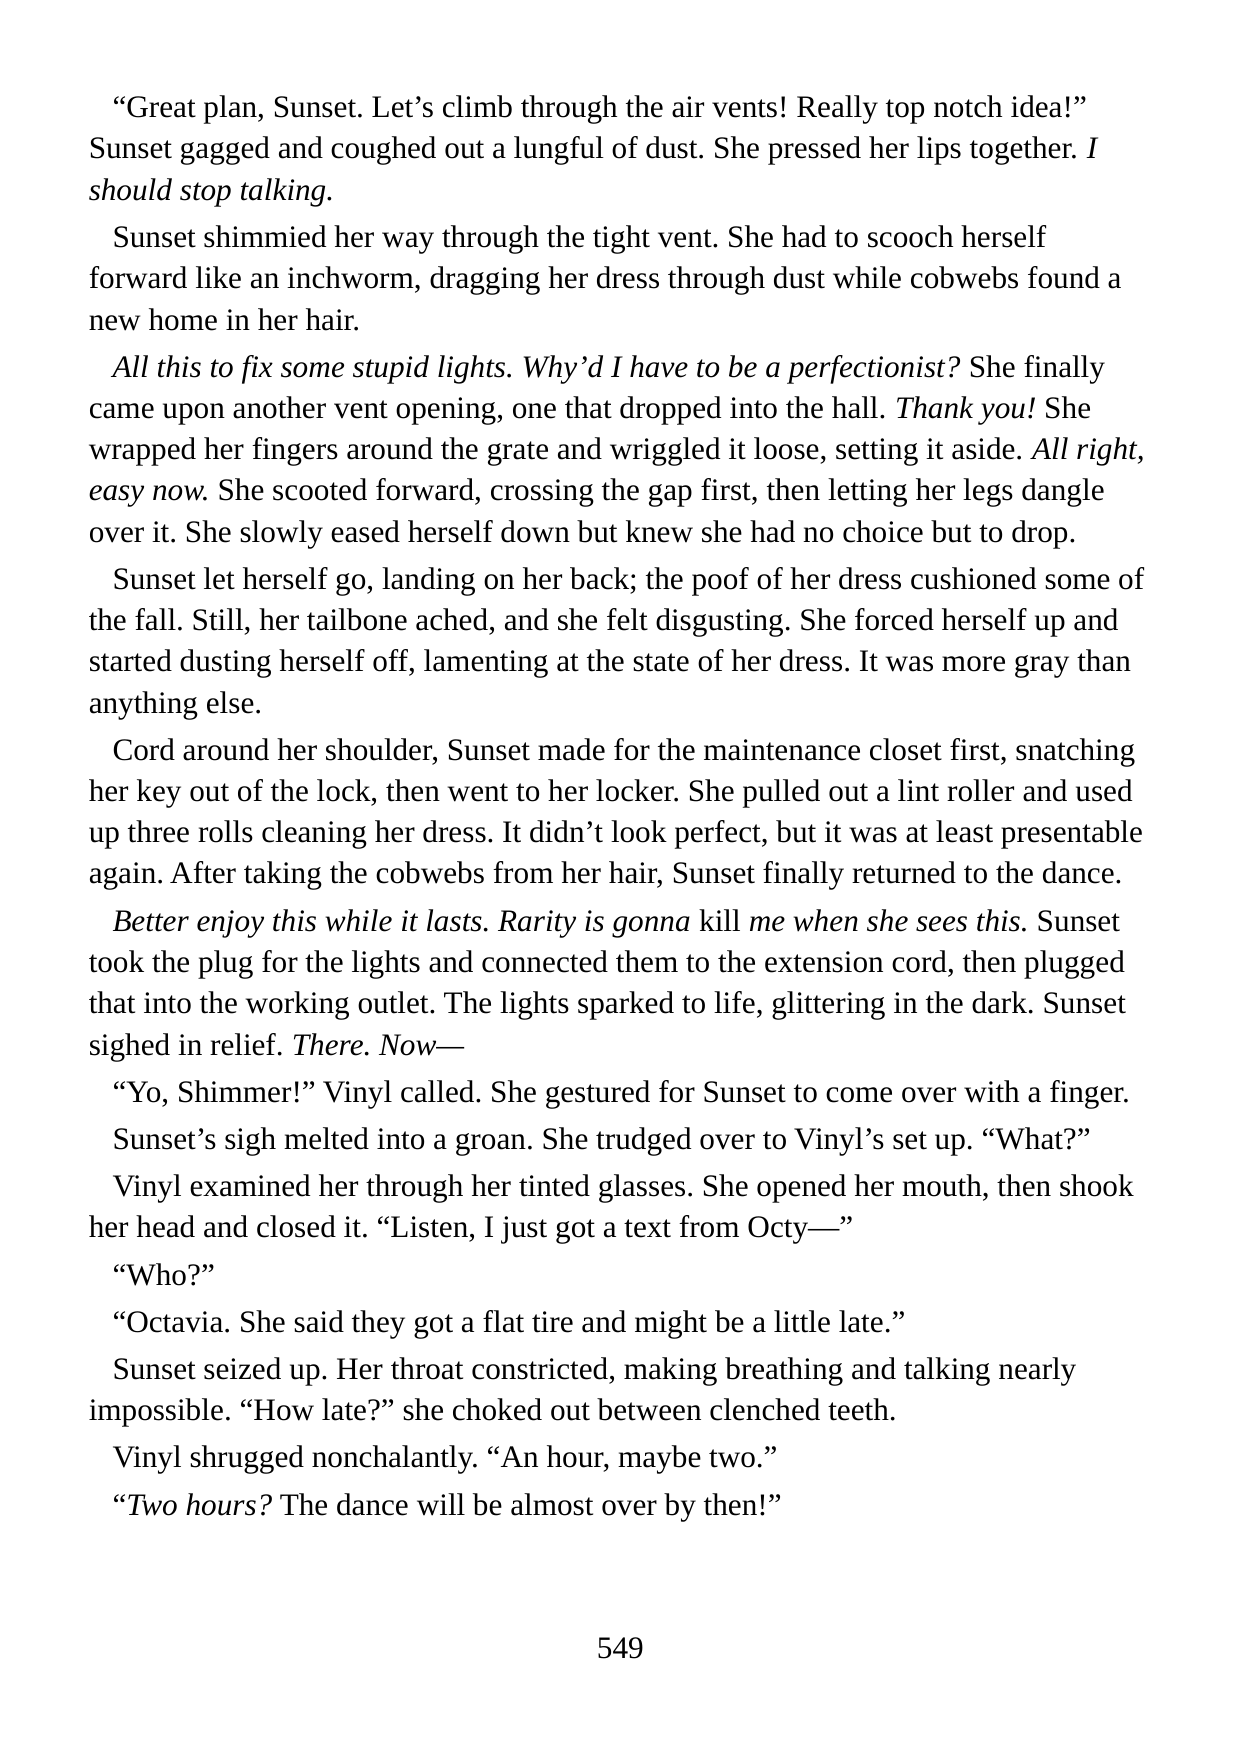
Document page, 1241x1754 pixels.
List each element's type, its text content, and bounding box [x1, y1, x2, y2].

text “Great plan, Sunset. Let’s climb through the air vents! Really top notch idea!” Sunset gagged and coughed out a lungful of dust. She pressed her lips together. I should stop talking. [88, 88, 1152, 207]
text Sunset let herself go, landing on her back; the poof of her dress cushioned some of the fall. Still, her tailbone ached, and she felt disgusting. She forced herself up and started dusting herself off, lamenting at the state of her dress. It was more gray than anything else. [88, 560, 1152, 720]
text “Octavia. She said they got a flat tire and might be a little late.” [88, 1303, 1152, 1339]
text “Yo, Shimmer!” Vinyl called. She gestured for Sunset to come over with a finger. [88, 1073, 1152, 1109]
text “Two hours? The dance will be almost over by then!” [88, 1486, 1152, 1522]
text Cord around her shoulder, Sunset made for the maintenance closet first, snatching her key out of the lock, then went to her locker. She pulled out a lint roller and used up three rolls cleaning her dress. It didn’t look perfect, but it was at least presentable again. After taking the cobwebs from her hair, Sunset finally returned to the dance. [88, 731, 1152, 891]
text All this to fix some stupid lights. Why’d I have to be a perfectionist? She finally came upon another vent opening, one that dropped into the hall. Thank you! She wrapped her fingers around the grate and wriggled it loose, setting it aside. All right, easy now. She scooted forward, crossing the gap first, then letting her legs dangle over it. She slowly eased herself down but knew she had no choice but to drop. [88, 348, 1152, 549]
text Sunset’s sigh melted into a groan. She trudged over to Vinyl’s set up. “What?” [88, 1120, 1152, 1156]
text Vinyl shrugged nonchalantly. “An hour, maybe two.” [88, 1438, 1152, 1474]
text Sunset shimmied her way through the tight vent. She had to scooch herself forward like an inchworm, dragging her dress through dust while cobwebs found a new home in her hair. [88, 218, 1152, 337]
text Better enjoy this while it lasts. Rarity is gonna kill me when she sees this. Sunset took the plug for the lights and connected them to the extension cord, then plugged that into the working outlet. The lights sparked to life, glittering in the dark. Sunset sighed in relief. There. Now— [88, 902, 1152, 1062]
text “Who?” [88, 1256, 1152, 1292]
text Sunset seized up. Her throat constricted, making breathing and talking nearly impossible. “How late?” she choked out between clenched teeth. [88, 1350, 1152, 1427]
text Vinyl examined her through her tinted glasses. She opened her mouth, then shook her head and closed it. “Listen, I just got a text from Octy—” [88, 1167, 1152, 1244]
